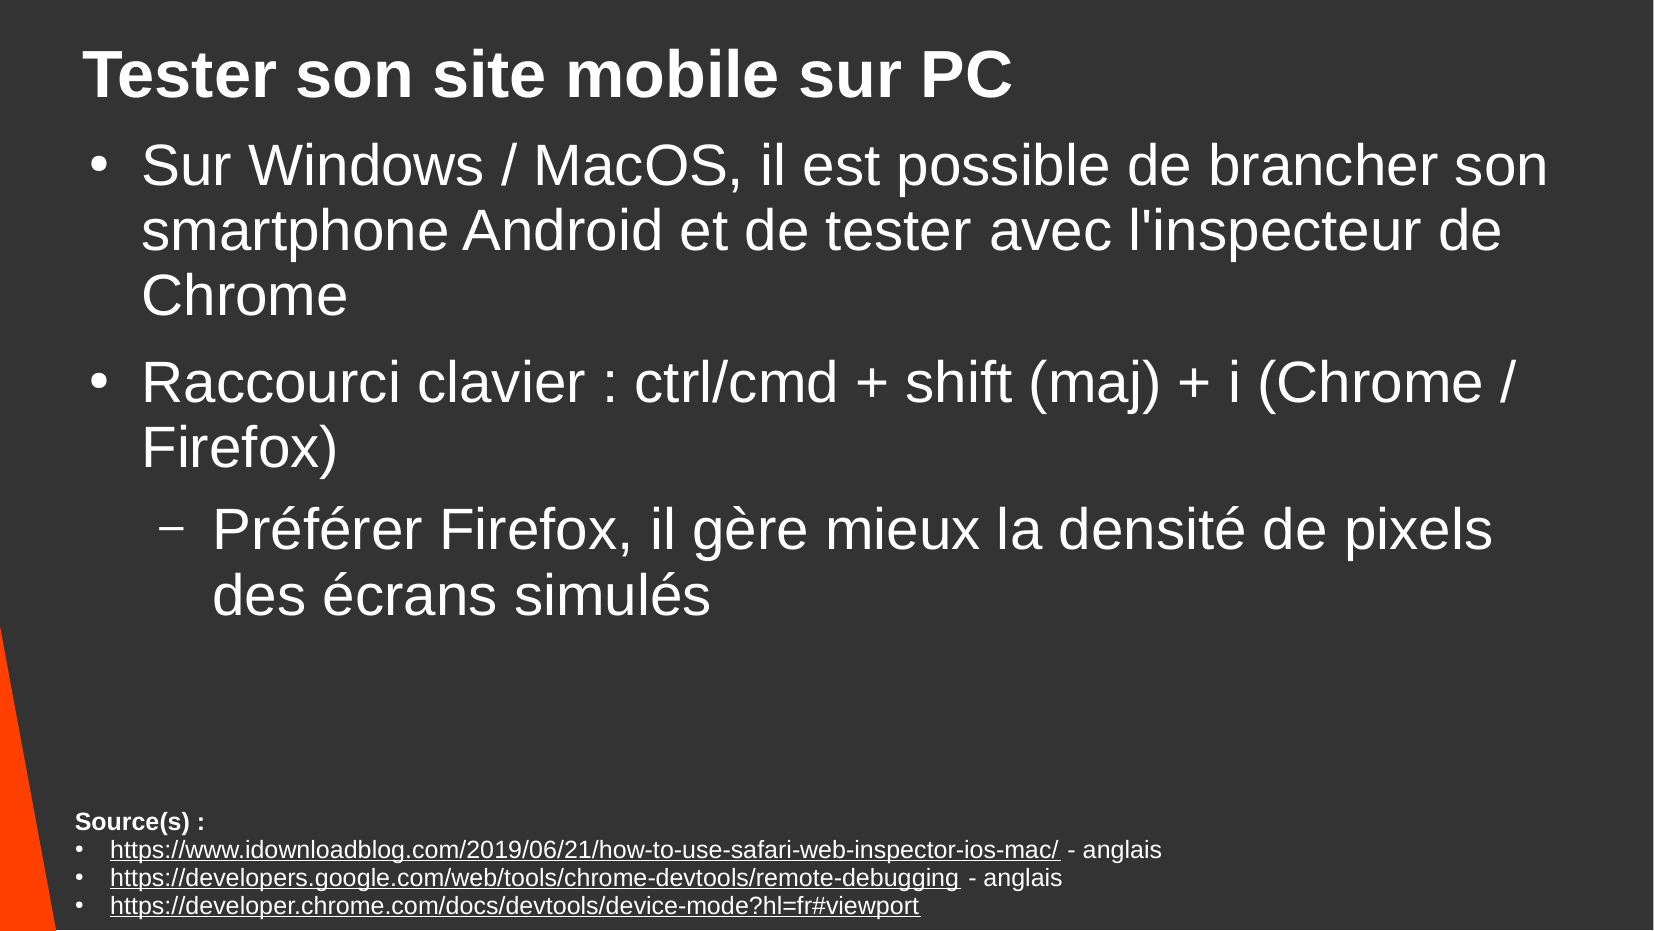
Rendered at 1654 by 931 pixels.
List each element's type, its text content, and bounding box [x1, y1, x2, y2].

list Sur Windows / MacOS, il est possible de brancher son smartphone Android et de tester avec l'inspecteur de Chrome Raccourci clavier : ctrl/cmd + shift (maj) + i (Chrome / Firefox) Préférer Firefox, il gère mieux la densité de pixels des écrans simulés [70, 132, 1605, 718]
text_box [0, 626, 57, 931]
title Tester son site mobile sur PC [82, 37, 1571, 112]
text_box Source(s) : https://www.idownloadblog.com/2019/06/21/how-to-use-safari-web-inspector-ios-mac/ - anglais https://developers.google.com/web/tools/chrome-devtools/remote-debugging - anglais https://developer.chrome.com/docs/devtools/device-mode?hl=fr#viewport [60, 800, 1217, 928]
